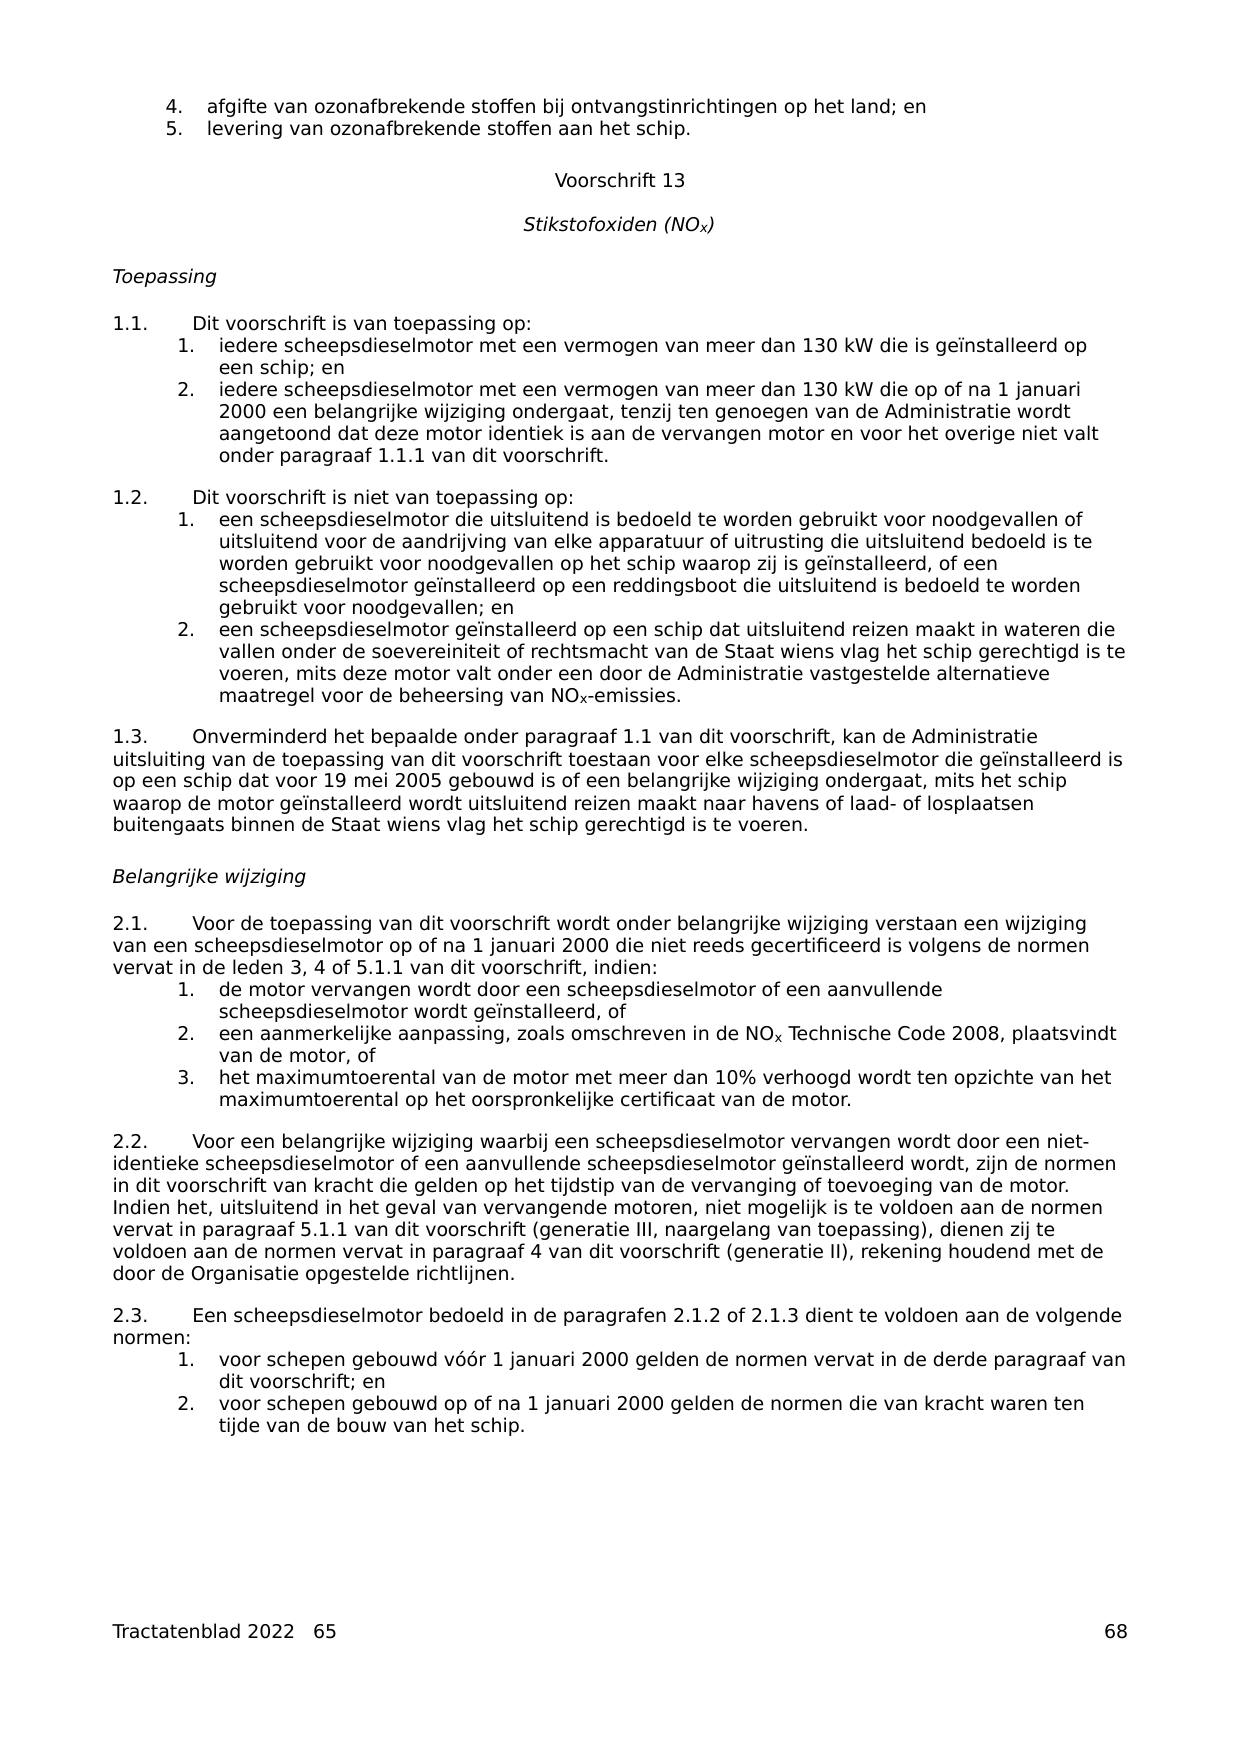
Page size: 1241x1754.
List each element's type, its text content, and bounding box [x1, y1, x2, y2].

text 1.3. Onverminderd het bepaalde onder paragraaf 1.1 van dit voorschrift, kan de Administratie uitsluiting van de toepassing van dit voorschrift toestaan voor elke scheepsdieselmotor die geïnstalleerd is op een schip dat voor 19 mei 2005 gebouwd is of een belangrijke wijziging ondergaat, mits het schip waarop de motor geïnstalleerd wordt uitsluitend reizen maakt naar havens of laad- of losplaatsen buitengaats binnen de Staat wiens vlag het schip gerechtigd is te voeren. [112, 726, 1128, 836]
text 1. iedere scheepsdieselmotor met een vermogen van meer dan 130 kW die is geïnstalleerd op een schip; en [177, 335, 1128, 379]
subtitle Toepassing [112, 266, 1128, 288]
text 2. iedere scheepsdieselmotor met een vermogen van meer dan 130 kW die op of na 1 januari 2000 een belangrijke wijziging ondergaat, tenzij ten genoegen van de Administratie wordt aangetoond dat deze motor identiek is aan de vervangen motor en voor het overige niet valt onder paragraaf 1.1.1 van dit voorschrift. [177, 379, 1128, 467]
text 1. een scheepsdieselmotor die uitsluitend is bedoeld te worden gebruikt voor noodgevallen of uitsluitend voor de aandrijving van elke apparatuur of uitrusting die uitsluitend bedoeld is te worden gebruikt voor noodgevallen op het schip waarop zij is geïnstalleerd, of een scheepsdieselmotor geïnstalleerd op een reddingsboot die uitsluitend is bedoeld te worden gebruikt voor noodgevallen; en [177, 509, 1128, 618]
subtitle Belangrijke wijziging [112, 866, 1128, 888]
text 3. het maximumtoerental van de motor met meer dan 10% verhoogd wordt ten opzichte van het maximumtoerental op het oorspronkelijke certificaat van de motor. [177, 1067, 1128, 1111]
text 2.1. Voor de toepassing van dit voorschrift wordt onder belangrijke wijziging verstaan een wijziging van een scheepsdieselmotor op of na 1 januari 2000 die niet reeds gecertificeerd is volgens de normen vervat in de leden 3, 4 of 5.1.1 van dit voorschrift, indien: [112, 913, 1128, 979]
text 4. afgifte van ozonafbrekende stoffen bij ontvangstinrichtingen op het land; en [165, 96, 1128, 118]
text 2.2. Voor een belangrijke wijziging waarbij een scheepsdieselmotor vervangen wordt door een niet-identieke scheepsdieselmotor of een aanvullende scheepsdieselmotor geïnstalleerd wordt, zijn de normen in dit voorschrift van kracht die gelden op het tijdstip van de vervanging of toevoeging van de motor. Indien het, uitsluitend in het geval van vervangende motoren, niet mogelijk is te voldoen aan de normen vervat in paragraaf 5.1.1 van dit voorschrift (generatie III, naargelang van toepassing), dienen zij te voldoen aan de normen vervat in paragraaf 4 van dit voorschrift (generatie II), rekening houdend met de door de Organisatie opgestelde richtlijnen. [112, 1131, 1128, 1285]
text 2. voor schepen gebouwd op of na 1 januari 2000 gelden de normen die van kracht waren ten tijde van de bouw van het schip. [177, 1393, 1128, 1437]
text 1. voor schepen gebouwd vóór 1 januari 2000 gelden de normen vervat in de derde paragraaf van dit voorschrift; en [177, 1349, 1128, 1393]
text 1. de motor vervangen wordt door een scheepsdieselmotor of een aanvullende scheepsdieselmotor wordt geïnstalleerd, of [177, 979, 1128, 1023]
text 2. een scheepsdieselmotor geïnstalleerd op een schip dat uitsluitend reizen maakt in wateren die vallen onder de soevereiniteit of rechtsmacht van de Staat wiens vlag het schip gerechtigd is te voeren, mits deze motor valt onder een door de Administratie vastgestelde alternatieve maatregel voor de beheersing van NOx-emissies. [177, 618, 1128, 706]
text 2.3. Een scheepsdieselmotor bedoeld in de paragrafen 2.1.2 of 2.1.3 dient te voldoen aan de volgende normen: [112, 1305, 1128, 1349]
text 2. een aanmerkelijke aanpassing, zoals omschreven in de NOx Technische Code 2008, plaatsvindt van de motor, of [177, 1023, 1128, 1067]
text 5. levering van ozonafbrekende stoffen aan het schip. [165, 118, 1128, 140]
text 1.1. Dit voorschrift is van toepassing op: [112, 313, 1128, 335]
subtitle Voorschrift 13 Stikstofoxiden (NOx) [112, 170, 1128, 236]
text 1.2. Dit voorschrift is niet van toepassing op: [112, 487, 1128, 509]
